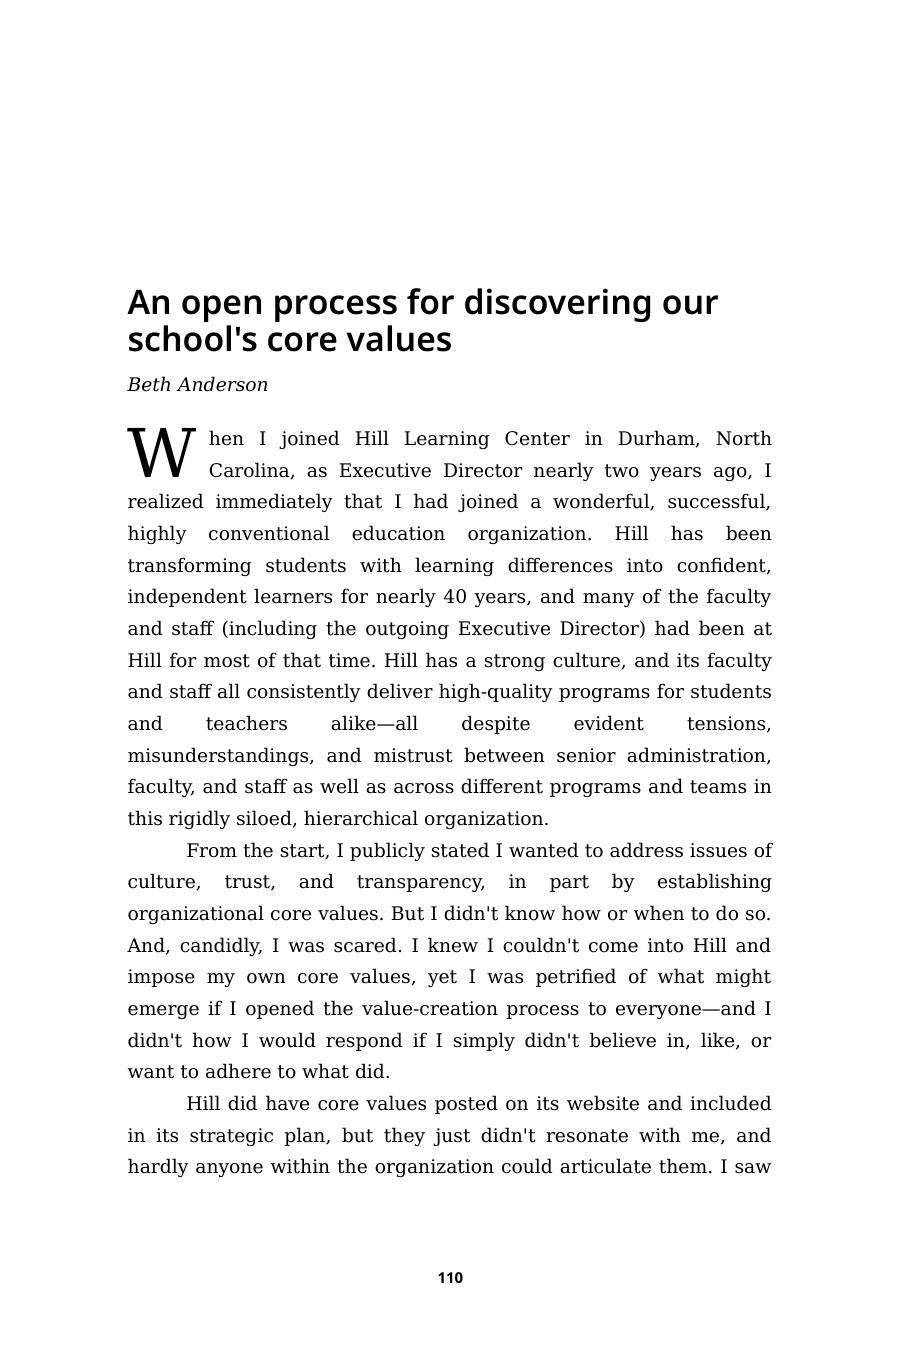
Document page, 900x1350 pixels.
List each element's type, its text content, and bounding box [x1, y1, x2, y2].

text Beth Anderson [127, 374, 772, 396]
text From the start, I publicly stated I wanted to address issues of culture, trust, and transparency, in part by establishing organizational core values. But I didn't know how or when to do so. And, candidly, I was scared. I knew I couldn't come into Hill and impose my own core values, yet I was petrified of what might emerge if I opened the value-creation process to everyone—and I didn't how I would respond if I simply didn't believe in, like, or want to adhere to what did. [127, 840, 772, 1083]
subtitle An open process for discovering our school's core values [127, 283, 772, 361]
text When I joined Hill Learning Center in Durham, North Carolina, as Executive Director nearly two years ago, I realized immediately that I had joined a wonderful, successful, highly conventional education organization. Hill has been transforming students with learning differences into confident, independent learners for nearly 40 years, and many of the faculty and staff (including the outgoing Executive Director) had been at Hill for most of that time. Hill has a strong culture, and its faculty and staff all consistently deliver high-quality programs for students and teachers alike—all despite evident tensions, misunderstandings, and mistrust between senior administration, faculty, and staff as well as across different programs and teams in this rigidly siloed, hierarchical organization. [127, 428, 772, 830]
text Hill did have core values posted on its website and included in its strategic plan, but they just didn't resonate with me, and hardly anyone within the organization could articulate them. I saw [127, 1093, 772, 1178]
